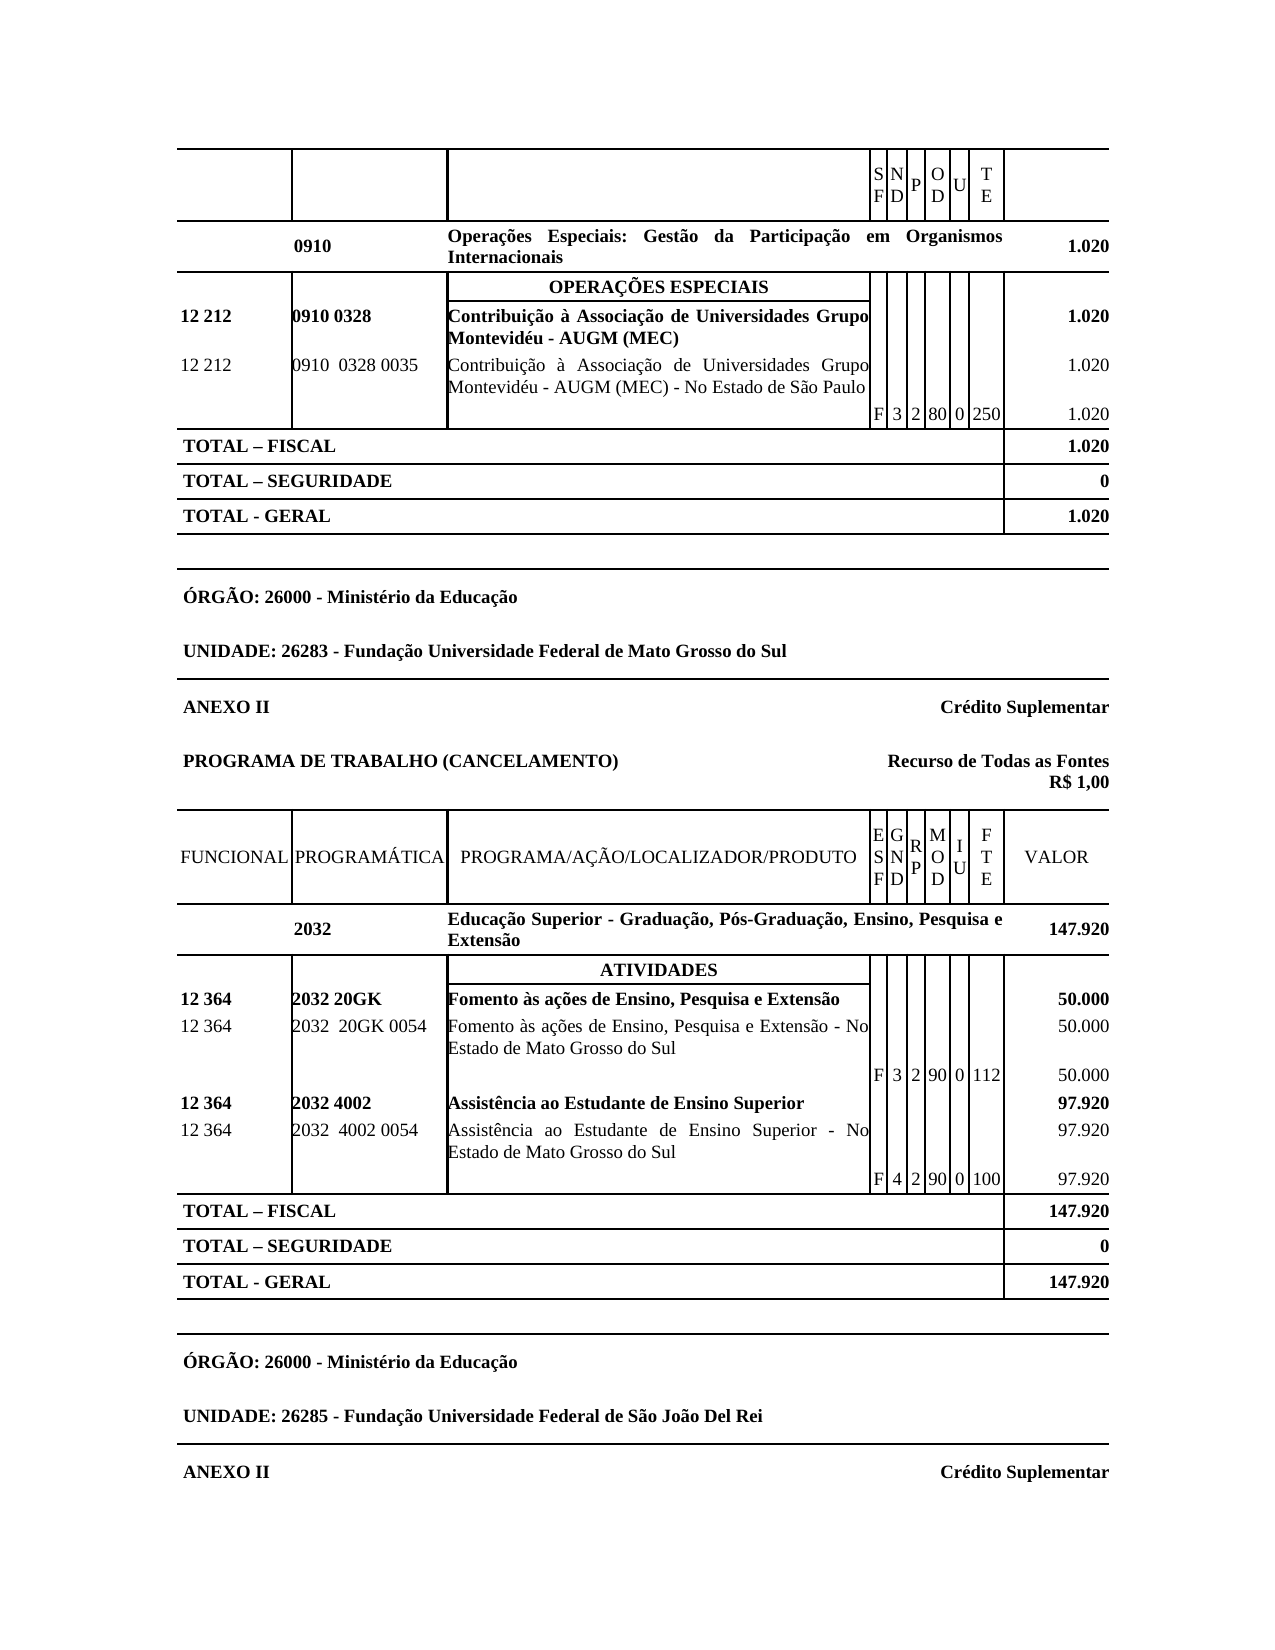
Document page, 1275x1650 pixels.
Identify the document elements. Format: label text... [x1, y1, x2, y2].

table_cell [970, 273, 1003, 300]
table_cell 12 364 [177, 1089, 291, 1116]
table_cell S F [871, 150, 886, 219]
table_cell 2 [908, 1061, 924, 1089]
table_cell 12 212 [177, 300, 291, 351]
table_cell 3 [888, 400, 906, 427]
table_cell [888, 1013, 906, 1061]
table_cell [970, 351, 1003, 400]
table_cell [908, 300, 924, 351]
table_cell 12 364 [177, 1013, 291, 1061]
table_cell [970, 1013, 1003, 1061]
table_cell R P [908, 811, 924, 902]
table_cell [908, 983, 924, 1012]
table_cell F T E [970, 811, 1003, 902]
table_cell Operações Especiais [449, 273, 869, 300]
table_cell 147.920 [1005, 1195, 1109, 1228]
table_cell 2032 4002 0054 [293, 1116, 446, 1165]
table_cell Crédito Suplementar [870, 1445, 1109, 1499]
table_cell [951, 1013, 968, 1061]
table_cell 2032 4002 [293, 1089, 446, 1116]
table_cell [908, 273, 924, 300]
table_cell ÓRGÃO: 26000 - Ministério da Educação [177, 570, 1109, 624]
table_cell [1004, 535, 1109, 568]
table_cell Assistência ao Estudante de Ensino Superior - No Estado de Mato Grosso do Sul [449, 1116, 869, 1165]
table_cell [888, 956, 906, 983]
table_cell [951, 956, 968, 983]
table_cell [1005, 956, 1109, 983]
table_cell [908, 1116, 924, 1165]
table_cell 4 [888, 1165, 906, 1192]
table_cell UNIDADE: 26283 - Fundação Universidade Federal de Mato Grosso do Sul [177, 624, 870, 678]
table_cell [908, 956, 924, 983]
table_cell [293, 150, 446, 219]
table_cell [871, 1089, 886, 1116]
table_cell [926, 351, 949, 400]
table_cell 97.920 [1005, 1116, 1109, 1165]
table_cell [888, 983, 906, 1012]
table_cell PROGRAMÁTICA [293, 811, 446, 902]
table_cell N D [888, 150, 906, 219]
table_cell TOTAL – FISCAL [177, 430, 1003, 462]
table_cell 2032 20GK [293, 983, 446, 1012]
table_cell [951, 300, 968, 351]
table_cell 1.020 [1005, 400, 1109, 427]
table_cell [870, 624, 1109, 678]
table_cell I U [951, 811, 968, 902]
table_cell [871, 351, 886, 400]
table_cell ÓRGÃO: 26000 - Ministério da Educação [177, 1335, 1109, 1389]
table_cell F [871, 1061, 886, 1089]
table_cell [293, 400, 446, 427]
table_cell 0910 [177, 222, 447, 271]
table_cell [951, 351, 968, 400]
table_cell [926, 1089, 949, 1116]
table_cell [888, 1116, 906, 1165]
table_cell [970, 1089, 1003, 1116]
table_cell 97.920 [1005, 1165, 1109, 1192]
table_cell PROGRAMA/AÇÃO/LOCALIZADOR/PRODUTO [449, 811, 869, 902]
table_cell [871, 1013, 886, 1061]
table_cell [926, 300, 949, 351]
table_cell 0 [951, 1165, 968, 1192]
table_cell 0 [1005, 465, 1109, 498]
table_cell [970, 1116, 1003, 1165]
table_cell [871, 300, 886, 351]
table_cell [293, 1061, 446, 1089]
table_cell [888, 1089, 906, 1116]
table_cell [177, 1300, 1003, 1333]
table_cell TOTAL – SEGURIDADE [177, 465, 1003, 498]
table_cell [177, 273, 291, 300]
table_cell [888, 273, 906, 300]
table_cell Recurso de Todas as Fontes R$ 1,00 [870, 734, 1109, 809]
table_cell U [951, 150, 968, 219]
table_cell TOTAL – FISCAL [177, 1195, 1003, 1228]
table_cell [926, 1116, 949, 1165]
table_cell 50.000 [1005, 983, 1109, 1012]
table_cell ANEXO II [177, 1445, 870, 1499]
table_cell 1.020 [1004, 222, 1109, 271]
table_cell [970, 956, 1003, 983]
table_cell 2032 [177, 905, 447, 953]
table_cell [871, 956, 886, 983]
table_cell [449, 1165, 869, 1192]
table_cell ANEXO II [177, 680, 870, 733]
table_cell [926, 956, 949, 983]
table_cell UNIDADE: 26285 - Fundação Universidade Federal de São João Del Rei [177, 1389, 870, 1443]
table_cell 2 [908, 400, 924, 427]
table_cell 80 [926, 400, 949, 427]
table_cell Fomento às ações de Ensino, Pesquisa e Extensão [449, 985, 869, 1012]
table_cell 0 [951, 1061, 968, 1089]
table_cell [1004, 1300, 1109, 1333]
table_cell [177, 535, 1003, 568]
table_cell 90 [926, 1165, 949, 1192]
table_cell TOTAL - GERAL [177, 500, 1003, 533]
table_cell 1.020 [1005, 300, 1109, 351]
table_cell 0 [951, 400, 968, 427]
table_cell Contribuição à Associação de Universidades Grupo Montevidéu - AUGM (MEC) - No Estado de São Paulo [449, 351, 869, 400]
table_cell 12 212 [177, 351, 291, 400]
table_cell TOTAL - GERAL [177, 1265, 1003, 1298]
table_cell [970, 983, 1003, 1012]
table_cell [926, 1013, 949, 1061]
table_cell [951, 273, 968, 300]
table_cell F [871, 400, 886, 427]
table_cell [293, 1165, 446, 1192]
table_cell F [871, 1165, 886, 1192]
table_cell [908, 1013, 924, 1061]
table_cell 12 364 [177, 983, 291, 1012]
table_cell [888, 351, 906, 400]
table_cell VALOR [1005, 811, 1109, 902]
table_cell 0 [1005, 1230, 1109, 1263]
table_cell 1.020 [1005, 500, 1109, 533]
table_cell 100 [970, 1165, 1003, 1192]
table_cell [1005, 150, 1109, 219]
table_cell [908, 1089, 924, 1116]
table_cell 0910 0328 [293, 300, 446, 351]
table_cell [871, 983, 886, 1012]
table_cell [951, 983, 968, 1012]
table_cell 1.020 [1005, 351, 1109, 400]
table_cell 97.920 [1005, 1089, 1109, 1116]
table_cell 90 [926, 1061, 949, 1089]
table_cell Contribuição à Associação de Universidades Grupo Montevidéu - AUGM (MEC) [449, 302, 869, 351]
table_cell G N D [888, 811, 906, 902]
table_cell E S F [871, 811, 886, 902]
table_cell [951, 1089, 968, 1116]
table_cell [293, 273, 446, 300]
table_cell Operações Especiais: Gestão da Participação em Organismos Internacionais [448, 222, 1003, 271]
table_cell O D [926, 150, 949, 219]
table_cell 0910 0328 0035 [293, 351, 446, 400]
table_cell Assistência ao Estudante de Ensino Superior [449, 1089, 869, 1116]
table_cell 1.020 [1005, 430, 1109, 462]
table_cell Crédito Suplementar [870, 680, 1109, 733]
table_cell FUNCIONAL [177, 811, 291, 902]
table_cell [871, 273, 886, 300]
table_cell 2 [908, 1165, 924, 1192]
table_cell Educação Superior - Graduação, Pós-Graduação, Ensino, Pesquisa e Extensão [448, 905, 1003, 953]
table_cell [177, 1061, 291, 1089]
table_cell 12 364 [177, 1116, 291, 1165]
table_cell [177, 400, 291, 427]
table_cell [926, 273, 949, 300]
table_cell 112 [970, 1061, 1003, 1089]
table_cell TOTAL – SEGURIDADE [177, 1230, 1003, 1263]
table_cell [951, 1116, 968, 1165]
table_cell [908, 351, 924, 400]
table_cell [888, 300, 906, 351]
table_cell [970, 300, 1003, 351]
table_cell [449, 400, 869, 427]
table_cell 147.920 [1005, 1265, 1109, 1298]
table_cell [449, 1061, 869, 1089]
table_cell [177, 956, 291, 983]
table_cell [177, 150, 291, 219]
table_cell Fomento às ações de Ensino, Pesquisa e Extensão - No Estado de Mato Grosso do Sul [449, 1013, 869, 1061]
table_cell P [908, 150, 924, 219]
table_cell 50.000 [1005, 1013, 1109, 1061]
table_cell T E [970, 150, 1003, 219]
table_cell 2032 20GK 0054 [293, 1013, 446, 1061]
table_cell 250 [970, 400, 1003, 427]
table_cell PROGRAMA DE TRABALHO (CANCELAMENTO) [177, 734, 870, 809]
table_cell [871, 1116, 886, 1165]
table_cell [926, 983, 949, 1012]
table_cell 50.000 [1005, 1061, 1109, 1089]
table_cell [870, 1389, 1109, 1443]
table_cell [293, 956, 446, 983]
table_cell M O D [926, 811, 949, 902]
table_cell [449, 150, 869, 219]
table_cell [177, 1165, 291, 1192]
table_cell 147.920 [1004, 905, 1109, 953]
table_cell 3 [888, 1061, 906, 1089]
table_cell Atividades [449, 956, 869, 983]
table_cell [1005, 273, 1109, 300]
